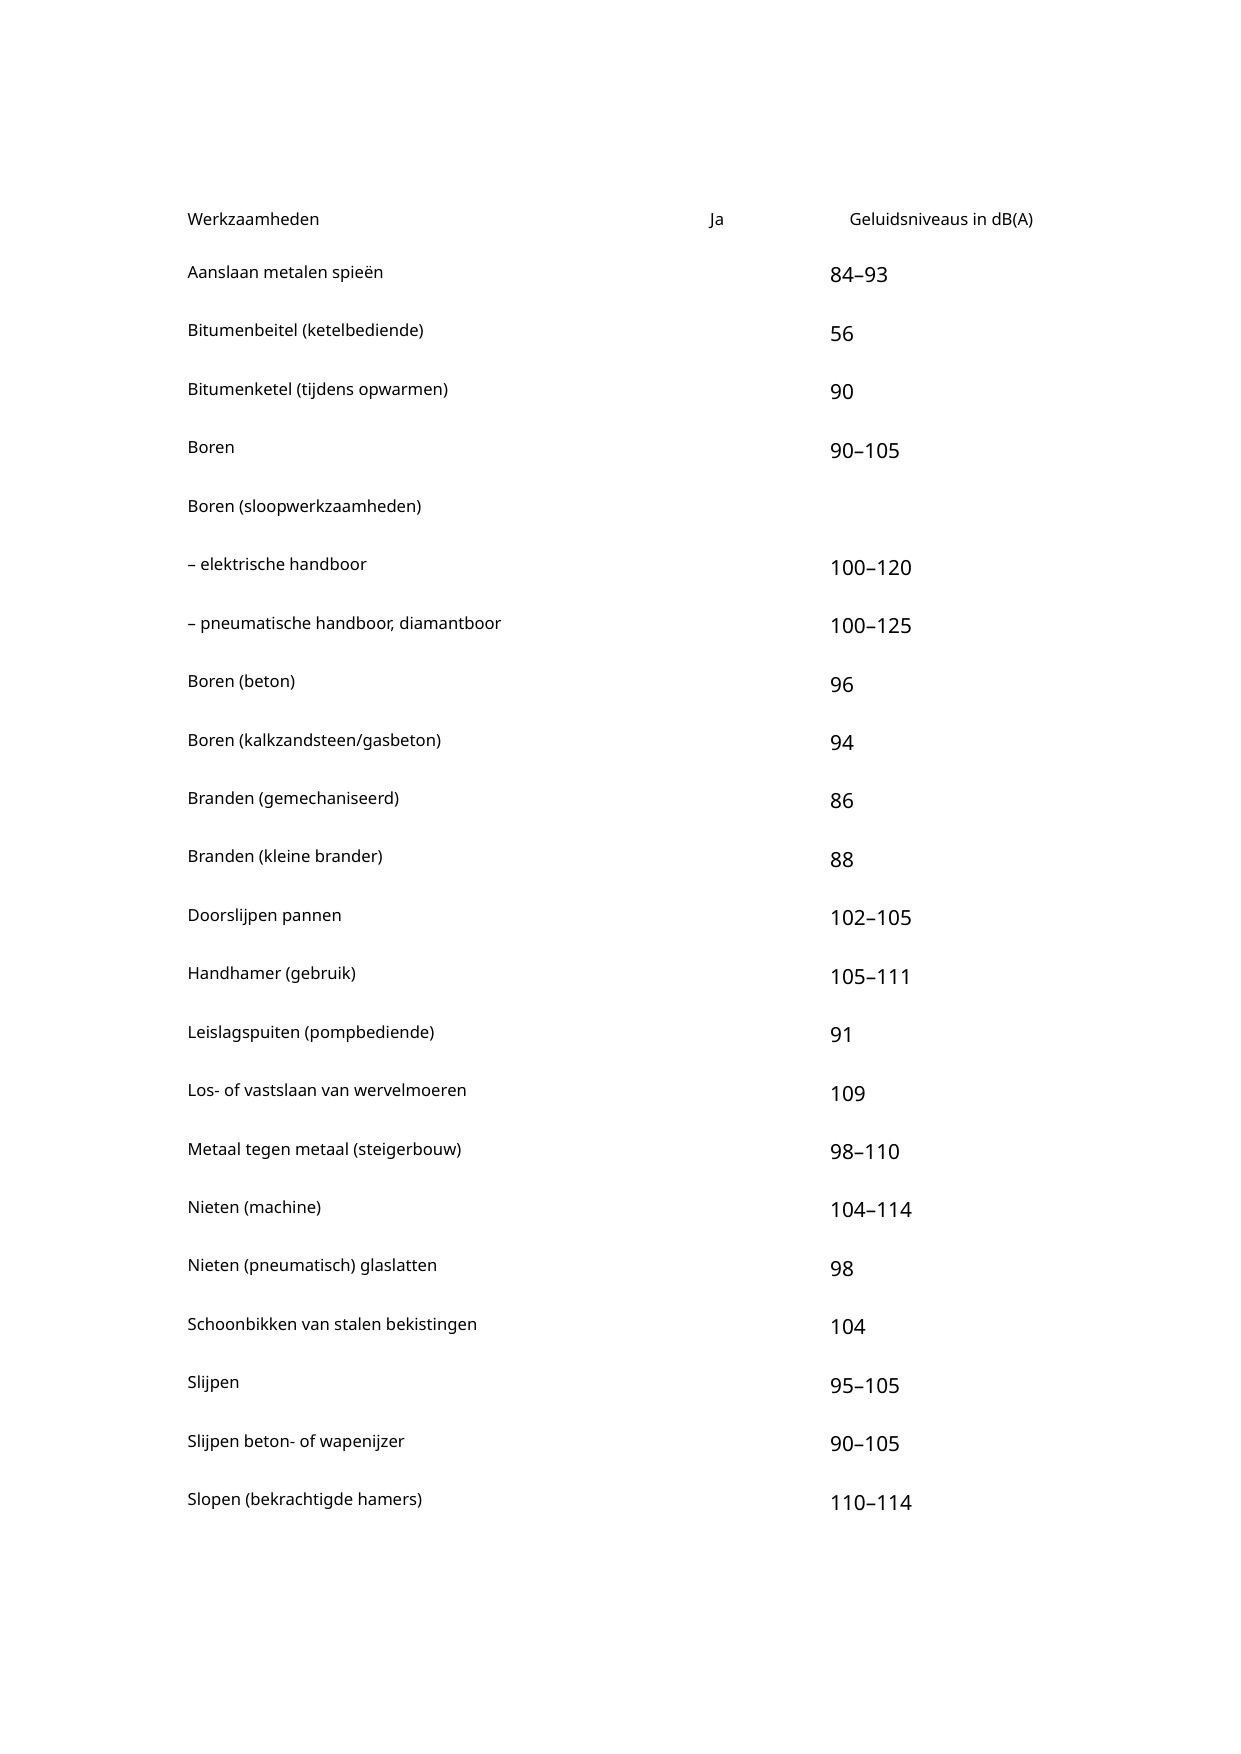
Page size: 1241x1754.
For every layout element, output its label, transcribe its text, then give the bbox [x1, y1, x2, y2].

table_cell [710, 1429, 830, 1488]
table_cell [710, 1079, 830, 1137]
table_cell 98–110 [830, 1137, 1053, 1196]
table_cell 102–105 [830, 904, 1053, 962]
table_cell [710, 553, 830, 611]
table_cell Doorslijpen pannen [188, 904, 710, 962]
table_cell Nieten (pneumatisch) glaslatten [188, 1254, 710, 1312]
table_cell Schoonbikken van stalen bekistingen [188, 1313, 710, 1371]
table_cell Slijpen [188, 1371, 710, 1429]
table_cell Branden (gemechaniseerd) [188, 787, 710, 845]
table_cell Bitumenbeitel (ketelbediende) [188, 319, 710, 377]
table_header Ja [710, 208, 830, 261]
table_header Werkzaamheden [188, 208, 710, 261]
table_cell 84–93 [830, 261, 1053, 319]
table_cell Handhamer (gebruik) [188, 962, 710, 1020]
table_cell 91 [830, 1020, 1053, 1079]
table_cell 98 [830, 1254, 1053, 1312]
table_cell 90–105 [830, 1429, 1053, 1488]
table_cell Nieten (machine) [188, 1196, 710, 1254]
table_cell Metaal tegen metaal (steigerbouw) [188, 1137, 710, 1196]
table_cell [710, 962, 830, 1020]
table_cell 94 [830, 728, 1053, 787]
table_cell – elektrische handboor [188, 553, 710, 611]
table_cell – pneumatische handboor, diamantboor [188, 611, 710, 670]
table_cell [710, 319, 830, 377]
table_cell Aanslaan metalen spieën [188, 261, 710, 319]
table_cell Leislagspuiten (pompbediende) [188, 1020, 710, 1079]
table_cell [710, 378, 830, 436]
table_cell 100–125 [830, 611, 1053, 670]
table_cell [710, 261, 830, 319]
table_cell [710, 1137, 830, 1196]
table_cell Boren [188, 436, 710, 494]
table_cell [710, 670, 830, 728]
table_cell Bitumenketel (tijdens opwarmen) [188, 378, 710, 436]
table_header Geluidsniveaus in dB(A) [830, 208, 1053, 261]
table_cell [710, 787, 830, 845]
table_cell [710, 494, 830, 553]
table_cell [710, 904, 830, 962]
table_cell 90 [830, 378, 1053, 436]
table_cell Slijpen beton- of wapenijzer [188, 1429, 710, 1488]
table_cell 88 [830, 845, 1053, 903]
table_cell 110–114 [830, 1488, 1053, 1546]
table_cell 86 [830, 787, 1053, 845]
table_cell Boren (kalkzandsteen/gasbeton) [188, 728, 710, 787]
table_cell 95–105 [830, 1371, 1053, 1429]
table_cell Los- of vastslaan van wervelmoeren [188, 1079, 710, 1137]
table_cell [710, 1020, 830, 1079]
table_cell Slopen (bekrachtigde hamers) [188, 1488, 710, 1546]
table_cell 96 [830, 670, 1053, 728]
table_cell Boren (beton) [188, 670, 710, 728]
table_cell 109 [830, 1079, 1053, 1137]
table_cell Boren (sloopwerkzaamheden) [188, 494, 710, 553]
table_cell Branden (kleine brander) [188, 845, 710, 903]
table_cell [710, 728, 830, 787]
table_cell 90–105 [830, 436, 1053, 494]
table_cell [710, 1254, 830, 1312]
table_cell [710, 1488, 830, 1546]
table_cell [710, 1196, 830, 1254]
table_cell [710, 1371, 830, 1429]
table_cell 104–114 [830, 1196, 1053, 1254]
table_cell 56 [830, 319, 1053, 377]
table_cell 100–120 [830, 553, 1053, 611]
table_cell [710, 436, 830, 494]
table_cell [710, 845, 830, 903]
table_cell 104 [830, 1313, 1053, 1371]
table_cell [710, 611, 830, 670]
table_cell 105–111 [830, 962, 1053, 1020]
table_cell [710, 1313, 830, 1371]
table_cell [830, 494, 1053, 553]
